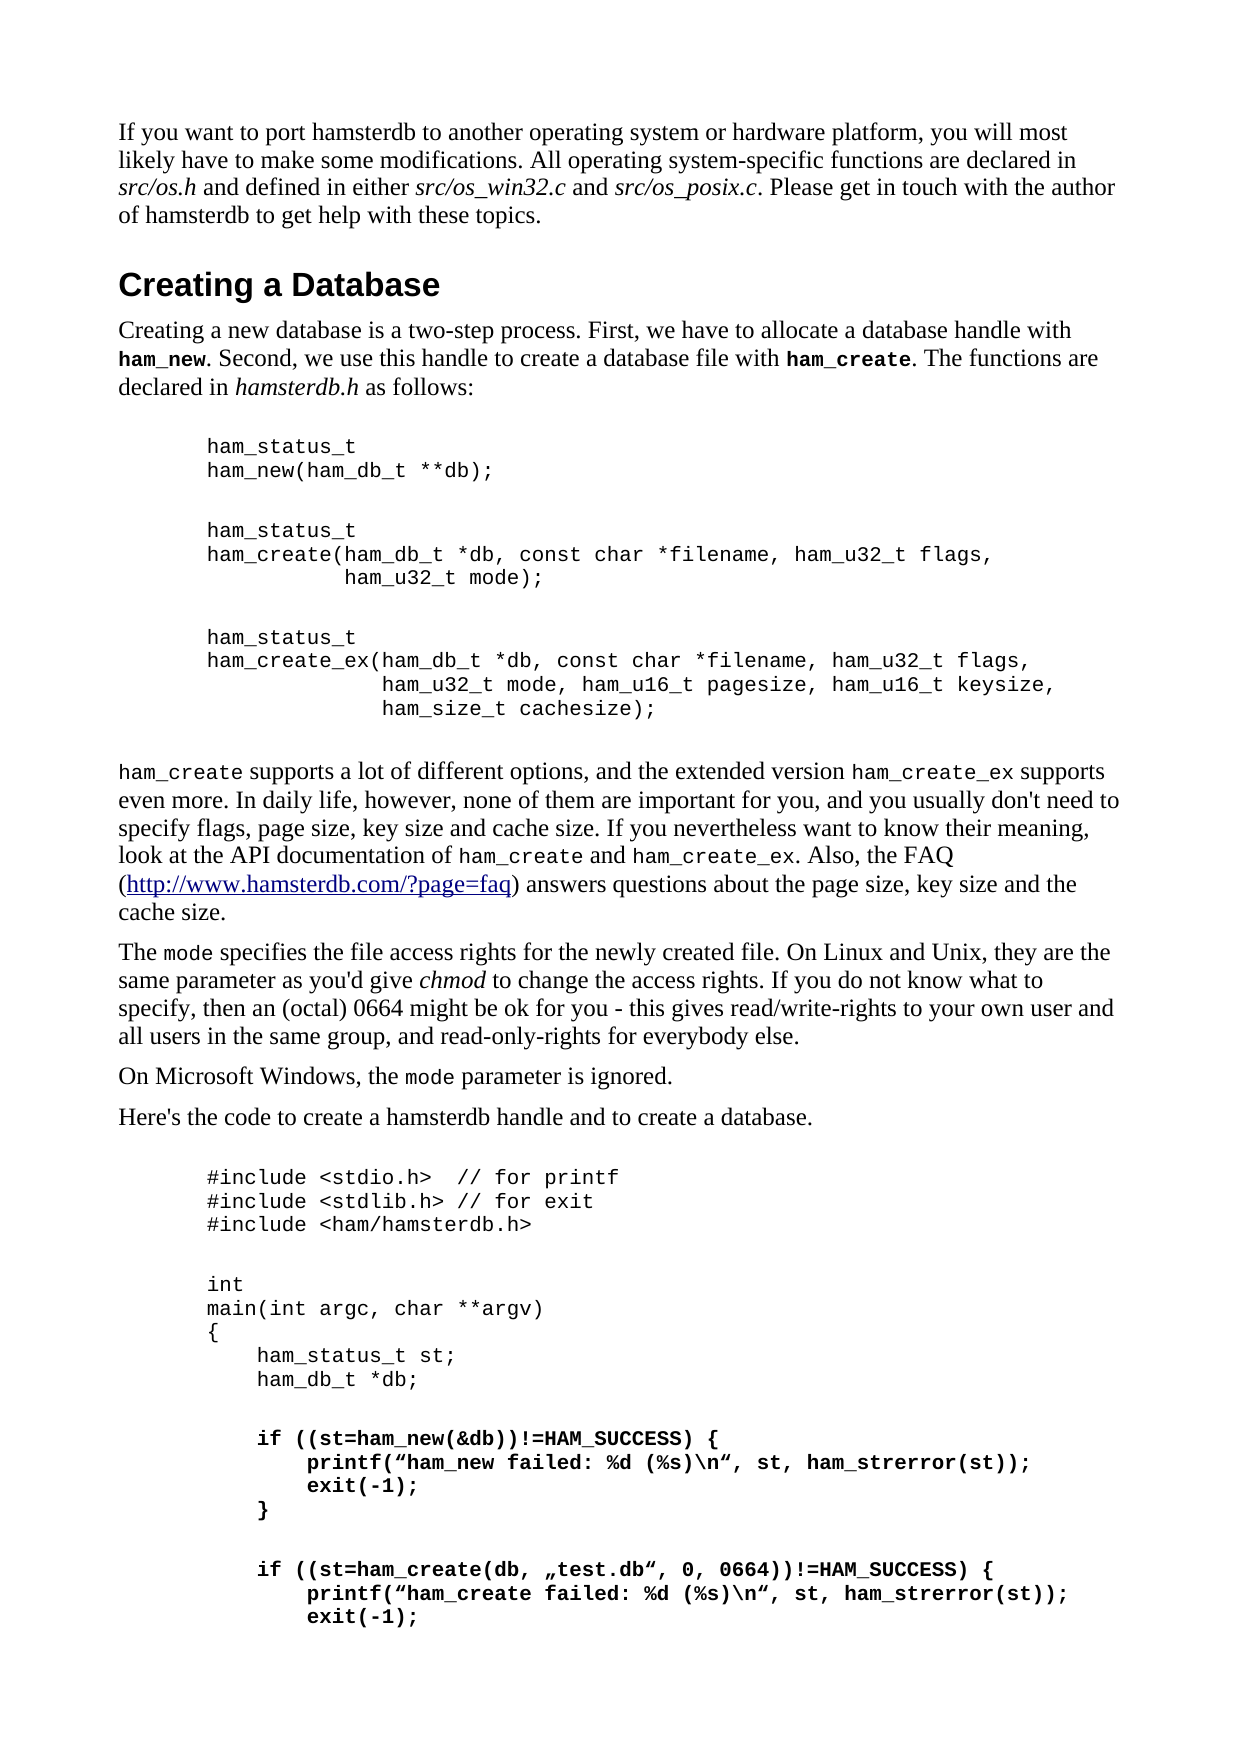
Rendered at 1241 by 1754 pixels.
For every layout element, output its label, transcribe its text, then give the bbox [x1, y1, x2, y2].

text if ((st=ham_create(db, „test.db“, 0, 0664))!=HAM_SUCCESS) { printf(“ham_create failed: %d (%s)\n“, st, ham_strerror(st)); exit(-1); [207, 1559, 1122, 1630]
text ham_status_t ham_create_ex(ham_db_t *db, const char *filename, ham_u32_t flags, ham_u32_t mode, ham_u16_t pagesize, ham_u16_t keysize, ham_size_t cachesize); [207, 627, 1122, 745]
text On Microsoft Windows, the mode parameter is ignored. [118, 1062, 1122, 1091]
text Creating a new database is a two-step process. First, we have to allocate a database handle with ham_new. Second, we use this handle to create a database file with ham_create. The functions are declared in hamsterdb.h as follows: [118, 316, 1122, 400]
text Here's the code to create a hamsterdb handle and to create a database. [118, 1103, 1122, 1131]
text If you want to port hamsterdb to another operating system or hardware platform, you will most likely have to make some modifications. All operating system-specific functions are declared in src/os.h and defined in either src/os_win32.c and src/os_posix.c. Please get in touch with the author of hamsterdb to get help with these topics. [118, 118, 1122, 229]
text int main(int argc, char **argv) { ham_status_t st; ham_db_t *db; [207, 1274, 1122, 1392]
subtitle Creating a Database [118, 266, 1122, 304]
text if ((st=ham_new(&db))!=HAM_SUCCESS) { printf(“ham_new failed: %d (%s)\n“, st, ham_strerror(st)); exit(-1); } [207, 1428, 1122, 1523]
text #include <stdio.h> // for printf #include <stdlib.h> // for exit #include <ham/hamsterdb.h> [207, 1167, 1122, 1238]
text ham_create supports a lot of different options, and the extended version ham_create_ex supports even more. In daily life, however, none of them are important for you, and you usually don't need to specify flags, page size, key size and cache size. If you nevertheless want to know their meaning, look at the API documentation of ham_create and ham_create_ex. Also, the FAQ (http://www.hamsterdb.com/?page=faq) answers questions about the page size, key size and the cache size. [118, 757, 1122, 925]
text ham_status_t ham_new(ham_db_t **db); [207, 437, 1122, 484]
text The mode specifies the file access rights for the newly created file. On Linux and Unix, they are the same parameter as you'd give chmod to change the access rights. If you do not know what to specify, then an (octal) 0664 might be ok for you - this gives read/write-rights to your own user and all users in the same group, and read-only-rights for everybody else. [118, 938, 1122, 1049]
text ham_status_t ham_create(ham_db_t *db, const char *filename, ham_u32_t flags, ham_u32_t mode); [207, 520, 1122, 591]
